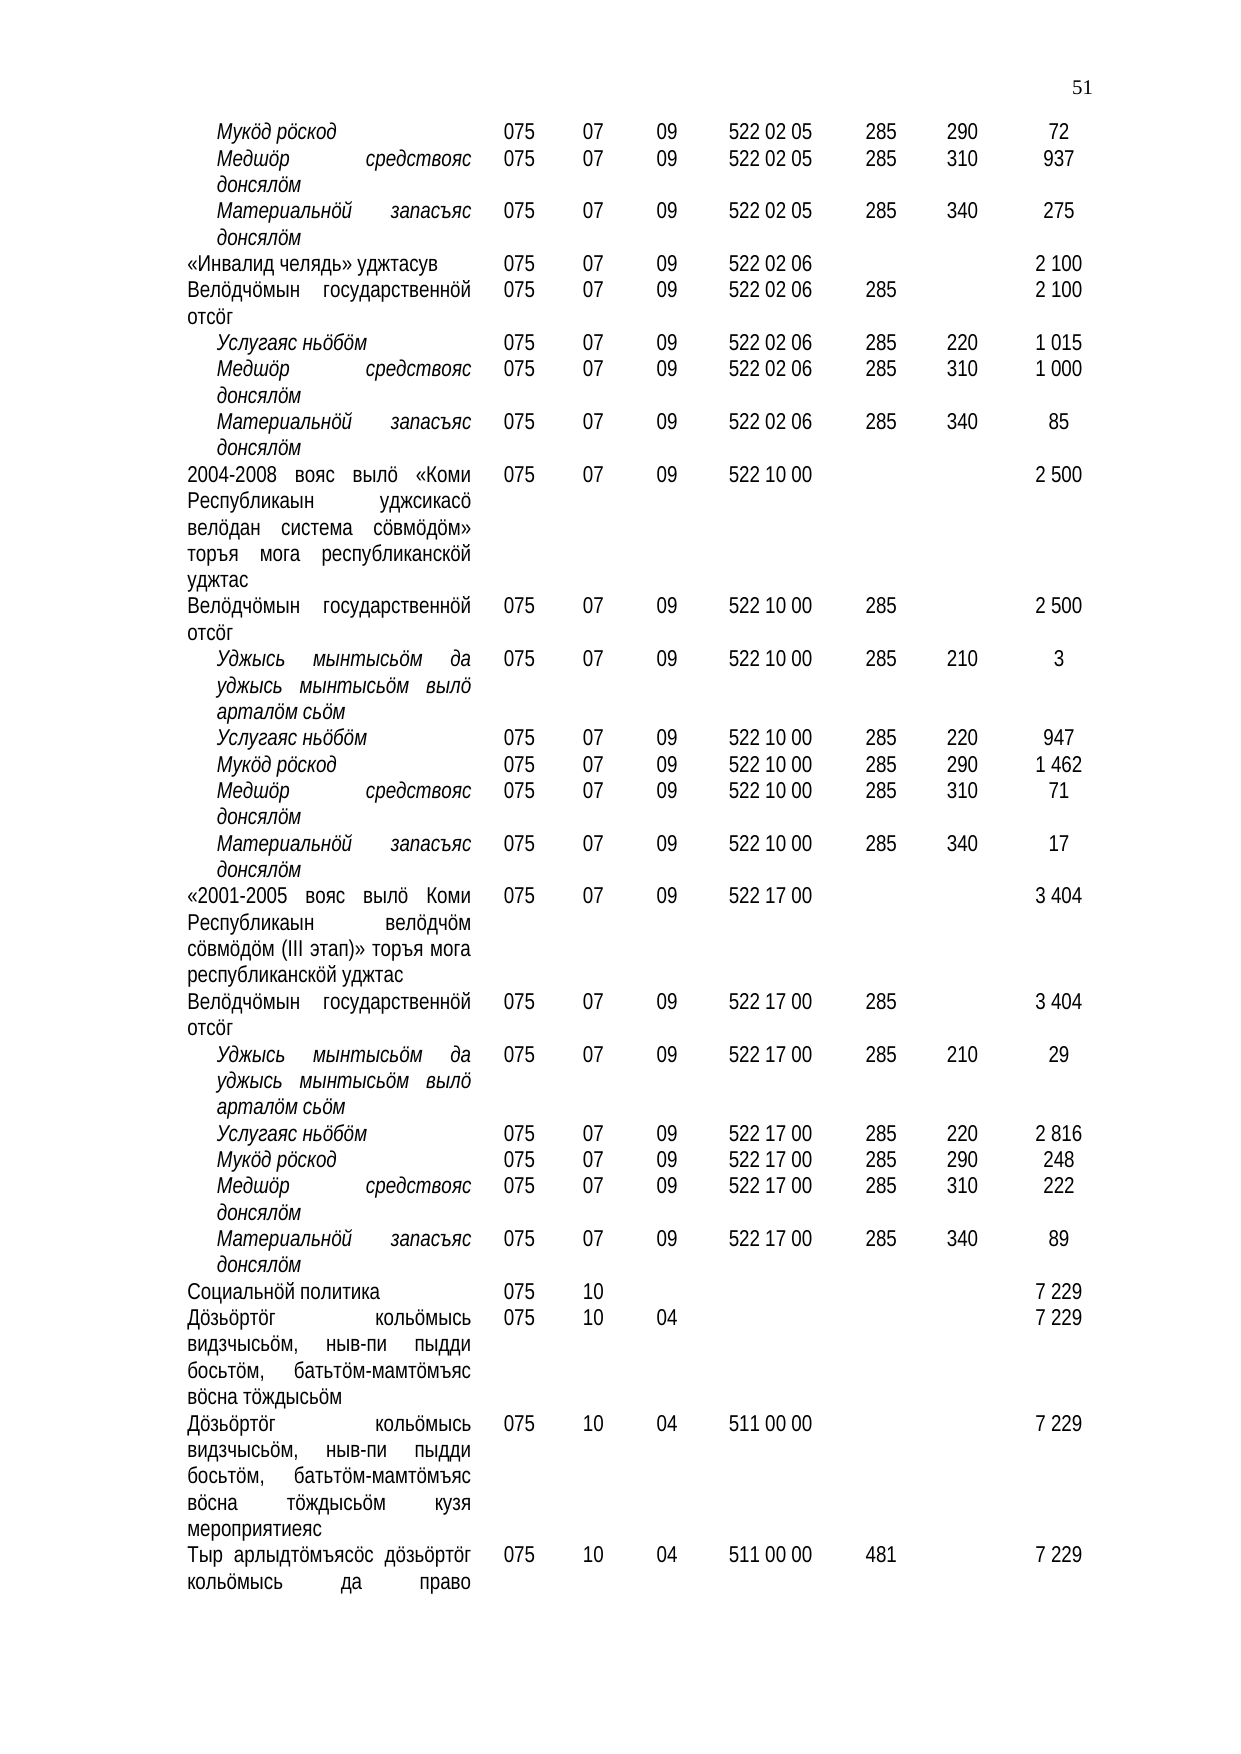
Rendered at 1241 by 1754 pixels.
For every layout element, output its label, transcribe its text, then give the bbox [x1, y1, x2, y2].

table_cell 285 [837, 645, 925, 724]
table_cell 07 [556, 1225, 630, 1278]
table_cell Медшöр средствояс донсялöм [176, 355, 482, 408]
table_cell Велöдчöмын государственнöй отсöг [176, 276, 482, 329]
table_cell 522 17 00 [704, 1172, 837, 1225]
table_cell 285 [837, 724, 925, 751]
table_cell Велöдчöмын государственнöй отсöг [176, 988, 482, 1041]
table_cell [1118, 461, 1163, 592]
table_cell 07 [556, 645, 630, 724]
table_cell [1118, 145, 1163, 197]
table_cell 285 [837, 329, 925, 355]
table_cell 285 [837, 1041, 925, 1119]
table_cell 522 02 06 [704, 250, 837, 276]
table_cell [1118, 1410, 1163, 1541]
table_cell 07 [556, 593, 630, 645]
table_cell 075 [482, 118, 556, 144]
table_cell 340 [925, 408, 999, 461]
table_cell 285 [837, 408, 925, 461]
table_cell 285 [837, 751, 925, 777]
table_cell 07 [556, 777, 630, 830]
table_cell [1118, 355, 1163, 408]
table_cell 09 [630, 751, 704, 777]
table_cell Мукöд рöскод [176, 751, 482, 777]
table_cell 075 [482, 1041, 556, 1119]
table_cell 522 10 00 [704, 830, 837, 882]
table_cell 07 [556, 461, 630, 592]
table_cell 1 015 [999, 329, 1118, 355]
table_cell [1118, 1120, 1163, 1146]
table_cell 285 [837, 355, 925, 408]
table_cell 075 [482, 355, 556, 408]
table_cell 09 [630, 1172, 704, 1225]
table_cell 075 [482, 197, 556, 250]
table_cell 522 17 00 [704, 883, 837, 988]
table_cell 075 [482, 1146, 556, 1172]
table_cell 7 229 [999, 1541, 1118, 1594]
table_cell [1118, 250, 1163, 276]
table_cell 522 17 00 [704, 988, 837, 1041]
table_cell 09 [630, 724, 704, 751]
table_cell 210 [925, 1041, 999, 1119]
table_cell 2 100 [999, 276, 1118, 329]
table_cell 511 00 00 [704, 1410, 837, 1541]
table_cell 310 [925, 145, 999, 197]
table_cell 07 [556, 145, 630, 197]
table_cell 2004-2008 вояс вылö «Коми Республикаын уджсикасö велöдан система сöвмöдöм» торъя мога республиканскöй уджтас [176, 461, 482, 592]
table_cell 07 [556, 988, 630, 1041]
table_cell Уджысь мынтысьöм да уджысь мынтысьöм вылö арталöм сьöм [176, 1041, 482, 1119]
table_cell 937 [999, 145, 1118, 197]
table_cell [837, 883, 925, 988]
table_cell Мукöд рöскод [176, 1146, 482, 1172]
table_cell Медшöр средствояс донсялöм [176, 1172, 482, 1225]
table_cell 310 [925, 777, 999, 830]
table_cell Социальнöй политика [176, 1278, 482, 1304]
table_cell 2 500 [999, 461, 1118, 592]
table_cell 07 [556, 118, 630, 144]
table_cell 10 [556, 1410, 630, 1541]
table_cell 290 [925, 751, 999, 777]
table_cell 522 02 05 [704, 145, 837, 197]
table_cell 09 [630, 1225, 704, 1278]
table_cell 075 [482, 408, 556, 461]
table_cell 07 [556, 250, 630, 276]
table_cell 522 17 00 [704, 1120, 837, 1146]
table_cell 7 229 [999, 1304, 1118, 1409]
table_cell 07 [556, 830, 630, 882]
table_cell 075 [482, 1172, 556, 1225]
table_cell 222 [999, 1172, 1118, 1225]
table_cell 285 [837, 1172, 925, 1225]
table_cell [704, 1278, 837, 1304]
table_cell 07 [556, 329, 630, 355]
table_cell 17 [999, 830, 1118, 882]
table_cell 10 [556, 1304, 630, 1409]
table_cell [1118, 883, 1163, 988]
table_cell 947 [999, 724, 1118, 751]
table_cell 285 [837, 197, 925, 250]
table_cell 522 10 00 [704, 461, 837, 592]
table_cell [704, 1304, 837, 1409]
table_cell Тыр арлыдтöмъясöс дöзьöртöг кольöмысь да право [176, 1541, 482, 1594]
table_cell [925, 1410, 999, 1541]
table_cell Материальнöй запасъяс донсялöм [176, 1225, 482, 1278]
table_cell 522 17 00 [704, 1225, 837, 1278]
table_cell «2001-2005 вояс вылö Коми Республикаын велöдчöм сöвмöдöм (III этап)» торъя мога республиканскöй уджтас [176, 883, 482, 988]
table_cell 10 [556, 1278, 630, 1304]
table_cell [1118, 1541, 1163, 1594]
table_cell 07 [556, 1146, 630, 1172]
table_cell 07 [556, 355, 630, 408]
table_cell 285 [837, 830, 925, 882]
table_cell Услугаяс ньöбöм [176, 724, 482, 751]
table_cell 09 [630, 988, 704, 1041]
table_cell 075 [482, 1304, 556, 1409]
table_cell [1118, 724, 1163, 751]
table_cell 09 [630, 1146, 704, 1172]
table_cell [925, 1304, 999, 1409]
table_cell 075 [482, 883, 556, 988]
table_cell [1118, 1225, 1163, 1278]
table_cell [1118, 645, 1163, 724]
table_cell 220 [925, 329, 999, 355]
table_cell 285 [837, 145, 925, 197]
table_cell 210 [925, 645, 999, 724]
table_cell [1118, 988, 1163, 1041]
table_cell [925, 883, 999, 988]
table_cell [1118, 276, 1163, 329]
table_cell 075 [482, 1225, 556, 1278]
table_cell 285 [837, 1120, 925, 1146]
table_cell 09 [630, 777, 704, 830]
table_cell 29 [999, 1041, 1118, 1119]
table_cell 7 229 [999, 1278, 1118, 1304]
table_cell 07 [556, 197, 630, 250]
table_cell [925, 1541, 999, 1594]
table_cell 2 500 [999, 593, 1118, 645]
table_cell [925, 593, 999, 645]
table_cell 275 [999, 197, 1118, 250]
table_cell «Инвалид челядь» уджтасув [176, 250, 482, 276]
table_cell 522 02 05 [704, 118, 837, 144]
table_cell 285 [837, 988, 925, 1041]
table_cell Велöдчöмын государственнöй отсöг [176, 593, 482, 645]
table_cell 09 [630, 250, 704, 276]
table_cell 522 17 00 [704, 1041, 837, 1119]
table_cell 075 [482, 751, 556, 777]
table_cell 522 02 06 [704, 329, 837, 355]
table_cell 340 [925, 830, 999, 882]
table_cell Мукöд рöскод [176, 118, 482, 144]
table_cell 07 [556, 276, 630, 329]
table_cell [837, 1304, 925, 1409]
table_cell 248 [999, 1146, 1118, 1172]
table_cell [925, 1278, 999, 1304]
table_cell 310 [925, 355, 999, 408]
table_cell 285 [837, 276, 925, 329]
table_cell 04 [630, 1541, 704, 1594]
table_cell Материальнöй запасъяс донсялöм [176, 830, 482, 882]
table_cell 075 [482, 1541, 556, 1594]
table_cell 075 [482, 461, 556, 592]
table_cell 09 [630, 329, 704, 355]
table_cell 075 [482, 276, 556, 329]
table_cell [837, 1278, 925, 1304]
table_cell [925, 276, 999, 329]
table_cell [1118, 751, 1163, 777]
table_cell 522 02 06 [704, 276, 837, 329]
table_cell 285 [837, 1225, 925, 1278]
table_cell [1118, 329, 1163, 355]
table_cell 09 [630, 197, 704, 250]
table_cell 075 [482, 1120, 556, 1146]
table_cell 09 [630, 461, 704, 592]
table_cell 522 02 06 [704, 408, 837, 461]
table_cell 340 [925, 197, 999, 250]
table_cell [1118, 1146, 1163, 1172]
table_cell 10 [556, 1541, 630, 1594]
table_cell 075 [482, 724, 556, 751]
table_cell 09 [630, 1120, 704, 1146]
table_cell 09 [630, 1041, 704, 1119]
table_cell 522 10 00 [704, 751, 837, 777]
table_cell Услугаяс ньöбöм [176, 329, 482, 355]
table_cell Уджысь мынтысьöм да уджысь мынтысьöм вылö арталöм сьöм [176, 645, 482, 724]
table_cell 075 [482, 988, 556, 1041]
table_cell [925, 988, 999, 1041]
table_cell [925, 250, 999, 276]
table_cell 89 [999, 1225, 1118, 1278]
table_cell [1118, 593, 1163, 645]
table_cell 07 [556, 408, 630, 461]
table_cell 04 [630, 1410, 704, 1541]
table_cell 290 [925, 118, 999, 144]
table_cell 075 [482, 777, 556, 830]
table_cell 075 [482, 1410, 556, 1541]
table_cell Материальнöй запасъяс донсялöм [176, 197, 482, 250]
table_cell 075 [482, 250, 556, 276]
table_cell 2 100 [999, 250, 1118, 276]
table_cell 3 404 [999, 883, 1118, 988]
table_cell 09 [630, 145, 704, 197]
table_cell 522 02 05 [704, 197, 837, 250]
table_cell 09 [630, 118, 704, 144]
table_cell [925, 461, 999, 592]
table_cell Медшöр средствояс донсялöм [176, 777, 482, 830]
table_cell [837, 1410, 925, 1541]
table_cell [1118, 1172, 1163, 1225]
table_cell 075 [482, 329, 556, 355]
table_cell 511 00 00 [704, 1541, 837, 1594]
table_cell [1118, 1041, 1163, 1119]
table_cell 2 816 [999, 1120, 1118, 1146]
table_cell 340 [925, 1225, 999, 1278]
table_cell 3 404 [999, 988, 1118, 1041]
table_cell 09 [630, 276, 704, 329]
table_cell 075 [482, 1278, 556, 1304]
table_cell [1118, 1304, 1163, 1409]
table_cell 285 [837, 777, 925, 830]
table_cell [630, 1278, 704, 1304]
table_cell 72 [999, 118, 1118, 144]
table_cell 07 [556, 751, 630, 777]
table_cell 075 [482, 830, 556, 882]
table_cell 09 [630, 355, 704, 408]
table_cell Дöзьöртöг кольöмысь видзчысьöм, ныв-пи пыдди босьтöм, батьтöм-мамтöмъяс вöсна тöждысьöм кузя мероприятиеяс [176, 1410, 482, 1541]
table_cell [837, 250, 925, 276]
table_cell 285 [837, 118, 925, 144]
table_cell 09 [630, 830, 704, 882]
table_cell [1118, 118, 1163, 144]
table_cell 290 [925, 1146, 999, 1172]
table_cell 85 [999, 408, 1118, 461]
table_cell 522 02 06 [704, 355, 837, 408]
table_cell 522 10 00 [704, 645, 837, 724]
table_cell [837, 461, 925, 592]
table_cell 075 [482, 593, 556, 645]
table_cell 07 [556, 1120, 630, 1146]
table_cell 09 [630, 593, 704, 645]
table_cell 522 17 00 [704, 1146, 837, 1172]
table_cell 04 [630, 1304, 704, 1409]
table_cell 522 10 00 [704, 593, 837, 645]
table_cell 07 [556, 1172, 630, 1225]
table_cell 1 000 [999, 355, 1118, 408]
table_cell Материальнöй запасъяс донсялöм [176, 408, 482, 461]
table_cell 522 10 00 [704, 724, 837, 751]
table_cell 075 [482, 645, 556, 724]
table_cell [1118, 777, 1163, 830]
table_cell [1118, 197, 1163, 250]
table_cell 09 [630, 408, 704, 461]
table_cell 075 [482, 145, 556, 197]
table_cell Услугаяс ньöбöм [176, 1120, 482, 1146]
table_cell 7 229 [999, 1410, 1118, 1541]
table_cell 522 10 00 [704, 777, 837, 830]
table_cell 09 [630, 645, 704, 724]
table_cell 310 [925, 1172, 999, 1225]
table_cell 71 [999, 777, 1118, 830]
table_cell 220 [925, 1120, 999, 1146]
table_cell 285 [837, 593, 925, 645]
table_cell [1118, 830, 1163, 882]
table_cell 09 [630, 883, 704, 988]
table_cell Дöзьöртöг кольöмысь видзчысьöм, ныв-пи пыдди босьтöм, батьтöм-мамтöмъяс вöсна тöждысьöм [176, 1304, 482, 1409]
table_cell 1 462 [999, 751, 1118, 777]
table_cell 3 [999, 645, 1118, 724]
table_cell 07 [556, 1041, 630, 1119]
table_cell Медшöр средствояс донсялöм [176, 145, 482, 197]
table_cell [1118, 408, 1163, 461]
table_cell 07 [556, 883, 630, 988]
table_cell [1118, 1278, 1163, 1304]
table_cell 07 [556, 724, 630, 751]
table_cell 285 [837, 1146, 925, 1172]
table_cell 220 [925, 724, 999, 751]
table_cell 481 [837, 1541, 925, 1594]
